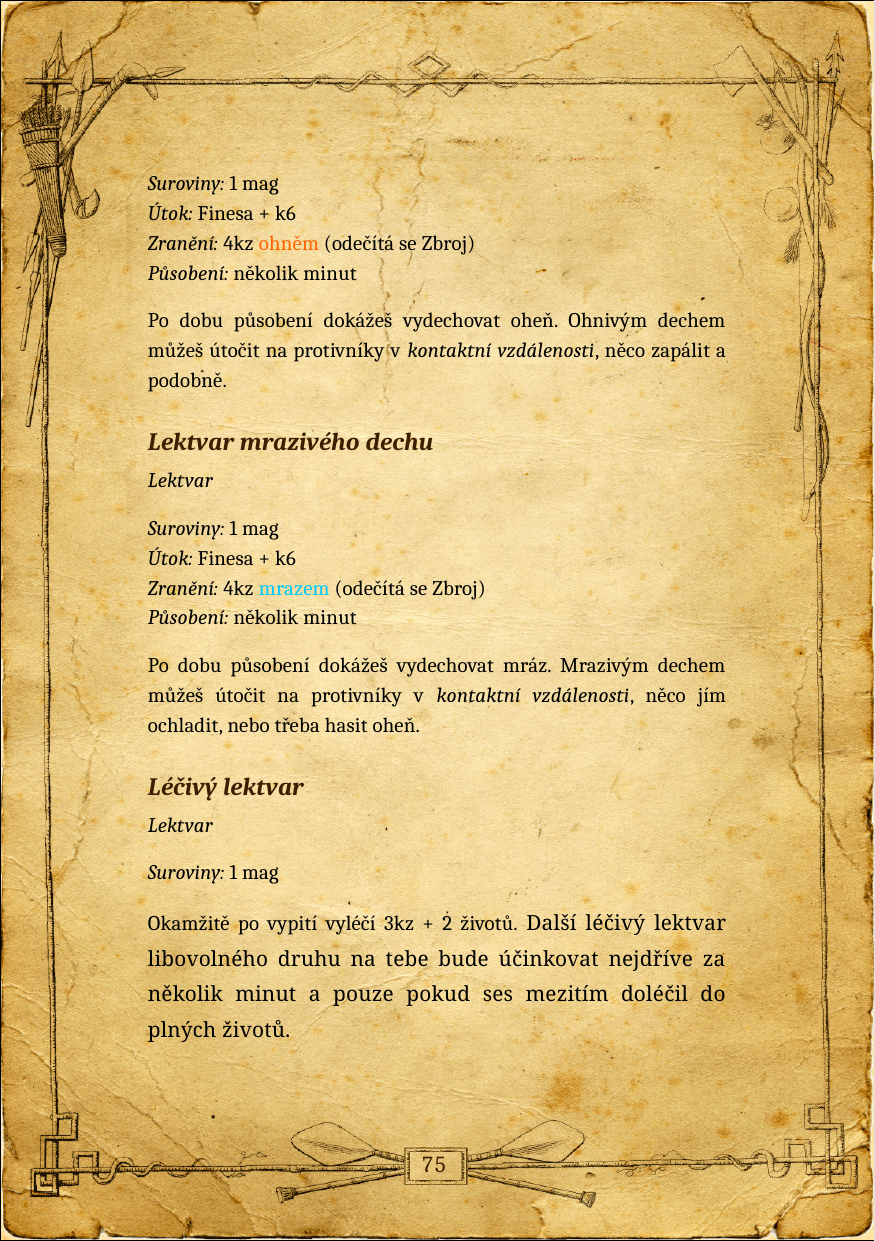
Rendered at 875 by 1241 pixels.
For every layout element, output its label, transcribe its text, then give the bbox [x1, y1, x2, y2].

text Lektvar [148, 813, 726, 837]
text Suroviny: 1 mag Útok: Finesa + k6 Zranění: 4kz ohněm (odečítá se Zbroj) Působení: několik minut [148, 172, 726, 285]
text Lektvar [148, 469, 726, 493]
text Suroviny: 1 mag Útok: Finesa + k6 Zranění: 4kz mrazem (odečítá se Zbroj) Působení: několik minut [148, 516, 726, 630]
text Po dobu působení dokážeš vydechovat oheň. Ohnivým dechem můžeš útočit na protivníky v kontaktní vzdálenosti, něco zapálit a podobně. [148, 309, 726, 393]
subtitle Léčivý lektvar [148, 773, 726, 802]
text Okamžitě po vypití vyléčí 3kz + 2 životů. Další léčivý lektvar libovolného druhu na tebe bude účinkovat nejdříve za několik minut a pouze pokud ses mezitím doléčil do plných životů. [148, 908, 726, 1043]
picture [1, 1, 874, 1240]
text Suroviny: 1 mag [148, 861, 726, 885]
subtitle Lektvar mrazivého dechu [148, 428, 726, 457]
text Po dobu působení dokážeš vydechovat mráz. Mrazivým dechem můžeš útočit na protivníky v kontaktní vzdálenosti, něco jím ochladit, nebo třeba hasit oheň. [148, 654, 726, 737]
